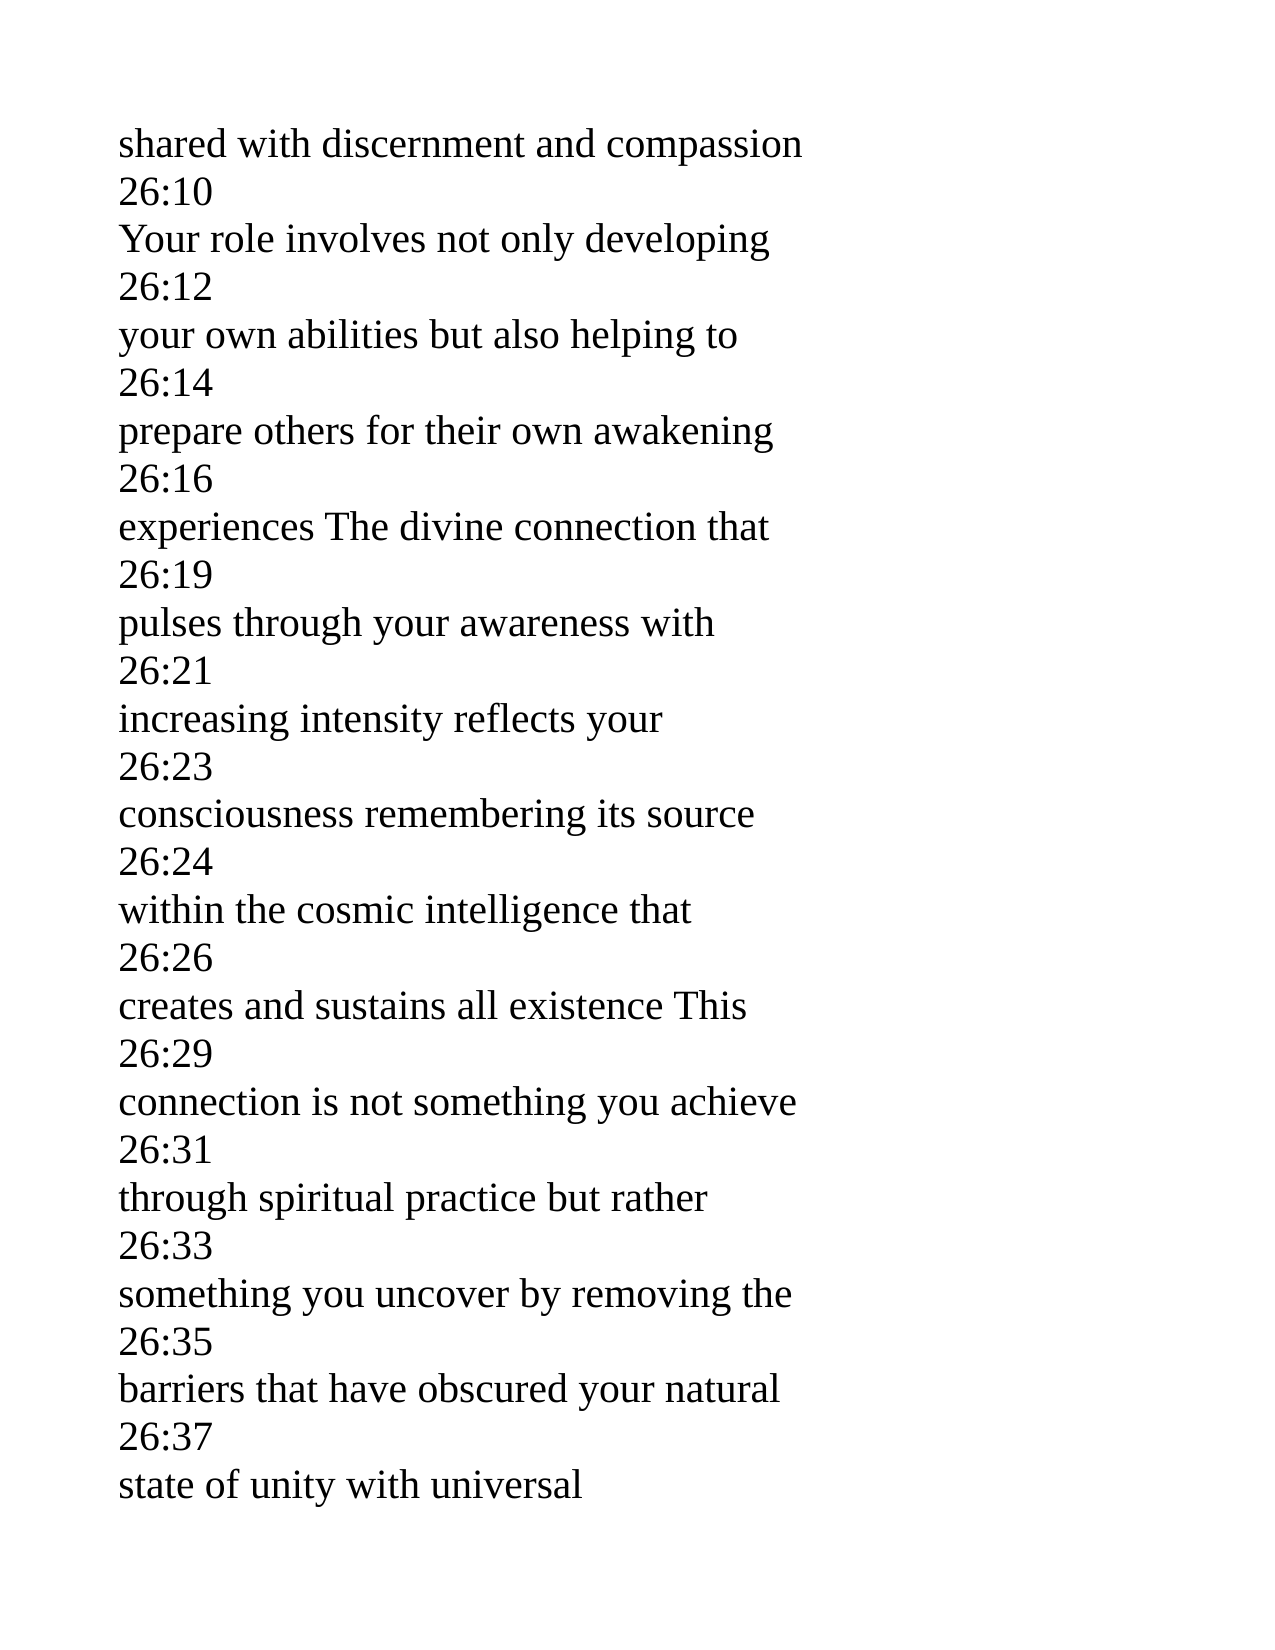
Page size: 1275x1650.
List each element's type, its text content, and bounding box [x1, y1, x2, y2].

text pulses through your awareness with [118, 597, 1157, 645]
text 26:23 [118, 741, 1157, 789]
text 26:16 [118, 453, 1157, 501]
text 26:12 [118, 262, 1157, 310]
text 26:35 [118, 1316, 1157, 1364]
text consciousness remembering its source [118, 789, 1157, 837]
text 26:21 [118, 645, 1157, 693]
text 26:26 [118, 933, 1157, 981]
text 26:10 [118, 166, 1157, 214]
text 26:31 [118, 1124, 1157, 1172]
text increasing intensity reflects your [118, 693, 1157, 741]
text through spiritual practice but rather [118, 1172, 1157, 1220]
text 26:14 [118, 358, 1157, 406]
text 26:19 [118, 549, 1157, 597]
text 26:29 [118, 1028, 1157, 1076]
text within the cosmic intelligence that [118, 885, 1157, 933]
text state of unity with universal [118, 1460, 1157, 1508]
text experiences The divine connection that [118, 501, 1157, 549]
text 26:24 [118, 837, 1157, 885]
text barriers that have obscured your natural [118, 1364, 1157, 1412]
text connection is not something you achieve [118, 1076, 1157, 1124]
text Your role involves not only developing [118, 214, 1157, 262]
text 26:37 [118, 1412, 1157, 1460]
text your own abilities but also helping to [118, 310, 1157, 358]
text shared with discernment and compassion [118, 118, 1157, 166]
text creates and sustains all existence This [118, 981, 1157, 1028]
text something you uncover by removing the [118, 1268, 1157, 1316]
text prepare others for their own awakening [118, 406, 1157, 453]
text 26:33 [118, 1220, 1157, 1268]
